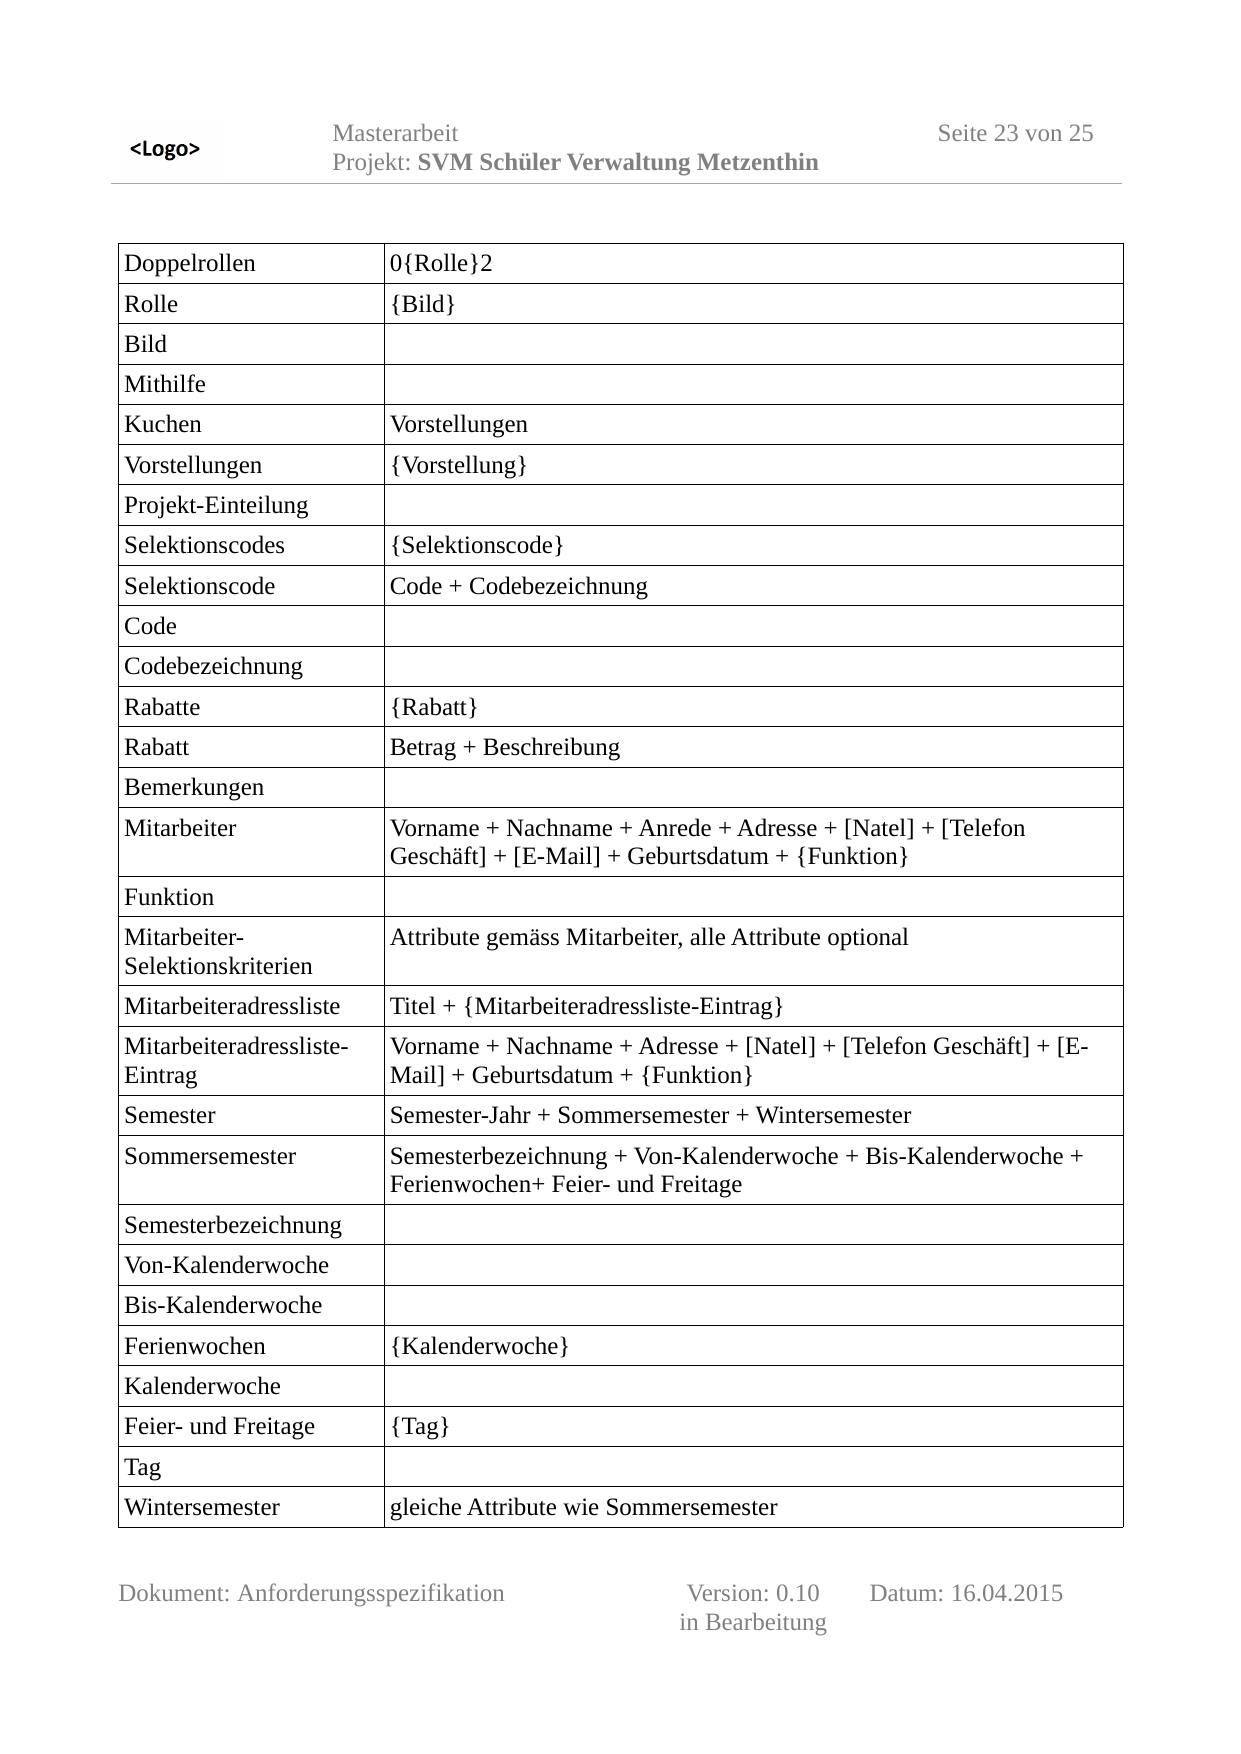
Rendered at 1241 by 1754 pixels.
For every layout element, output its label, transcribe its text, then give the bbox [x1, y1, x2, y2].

table_cell Code [119, 606, 384, 646]
table_cell Semesterbezeichnung + Von-Kalenderwoche + Bis-Kalenderwoche + Ferienwochen+ Feier- und Freitage [385, 1136, 1123, 1204]
table_cell [385, 324, 1123, 363]
table_cell {Selektionscode} [385, 526, 1123, 565]
table_cell Attribute gemäss Mitarbeiter, alle Attribute optional [385, 917, 1123, 985]
table_cell Bemerkungen [119, 768, 384, 807]
table_cell Titel + {Mitarbeiteradressliste-Eintrag} [385, 986, 1123, 1026]
table_cell {Tag} [385, 1407, 1123, 1446]
table_cell Semester-Jahr + Sommersemester + Wintersemester [385, 1096, 1123, 1135]
table_cell Kuchen [119, 405, 384, 444]
table_cell Betrag + Beschreibung [385, 727, 1123, 767]
table_cell Rabatt [119, 727, 384, 767]
table_cell Vorstellungen [385, 405, 1123, 444]
table_cell Feier- und Freitage [119, 1407, 384, 1446]
table_cell Selektionscodes [119, 526, 384, 565]
table_cell Code + Codebezeichnung [385, 566, 1123, 605]
table_cell Bis-Kalenderwoche [119, 1286, 384, 1325]
table_cell Vorname + Nachname + Anrede + Adresse + [Natel] + [Telefon Geschäft] + [E-Mail] + Geburtsdatum + {Funktion} [385, 808, 1123, 876]
table_cell Mithilfe [119, 365, 384, 404]
table_cell Rabatte [119, 687, 384, 726]
table_cell Selektionscode [119, 566, 384, 605]
table_cell {Rabatt} [385, 687, 1123, 726]
picture [118, 118, 224, 183]
table_cell Vorstellungen [119, 445, 384, 484]
table_cell Von-Kalenderwoche [119, 1245, 384, 1285]
table_cell Vorname + Nachname + Adresse + [Natel] + [Telefon Geschäft] + [E-Mail] + Geburtsdatum + {Funktion} [385, 1027, 1123, 1095]
table_cell [385, 1366, 1123, 1406]
table_cell Doppelrollen [119, 244, 384, 283]
table_cell Bild [119, 324, 384, 363]
table_cell Codebezeichnung [119, 647, 384, 686]
table_cell [385, 768, 1123, 807]
table_cell [385, 877, 1123, 916]
table_cell [385, 1245, 1123, 1285]
table_cell [385, 1286, 1123, 1325]
table_cell Wintersemester [119, 1487, 384, 1527]
table_cell Projekt-Einteilung [119, 485, 384, 525]
table_cell Funktion [119, 877, 384, 916]
table_cell Kalenderwoche [119, 1366, 384, 1406]
table_cell Ferienwochen [119, 1326, 384, 1365]
table_cell Semester [119, 1096, 384, 1135]
table_cell gleiche Attribute wie Sommersemester [385, 1487, 1123, 1527]
table_cell [385, 485, 1123, 525]
table_cell {Bild} [385, 284, 1123, 323]
table_cell Mitarbeiteradressliste [119, 986, 384, 1026]
table_cell [385, 1447, 1123, 1486]
table_cell Semesterbezeichnung [119, 1205, 384, 1244]
table_cell Sommersemester [119, 1136, 384, 1204]
table_cell 0{Rolle}2 [385, 244, 1123, 283]
table_cell Mitarbeiter-Selektionskriterien [119, 917, 384, 985]
table_cell Mitarbeiter [119, 808, 384, 876]
table_cell Mitarbeiteradressliste-Eintrag [119, 1027, 384, 1095]
table_cell Tag [119, 1447, 384, 1486]
table_cell {Vorstellung} [385, 445, 1123, 484]
table_cell Rolle [119, 284, 384, 323]
table_cell [385, 606, 1123, 646]
table_cell [385, 1205, 1123, 1244]
table_cell {Kalenderwoche} [385, 1326, 1123, 1365]
table_cell [385, 647, 1123, 686]
table_cell [385, 365, 1123, 404]
